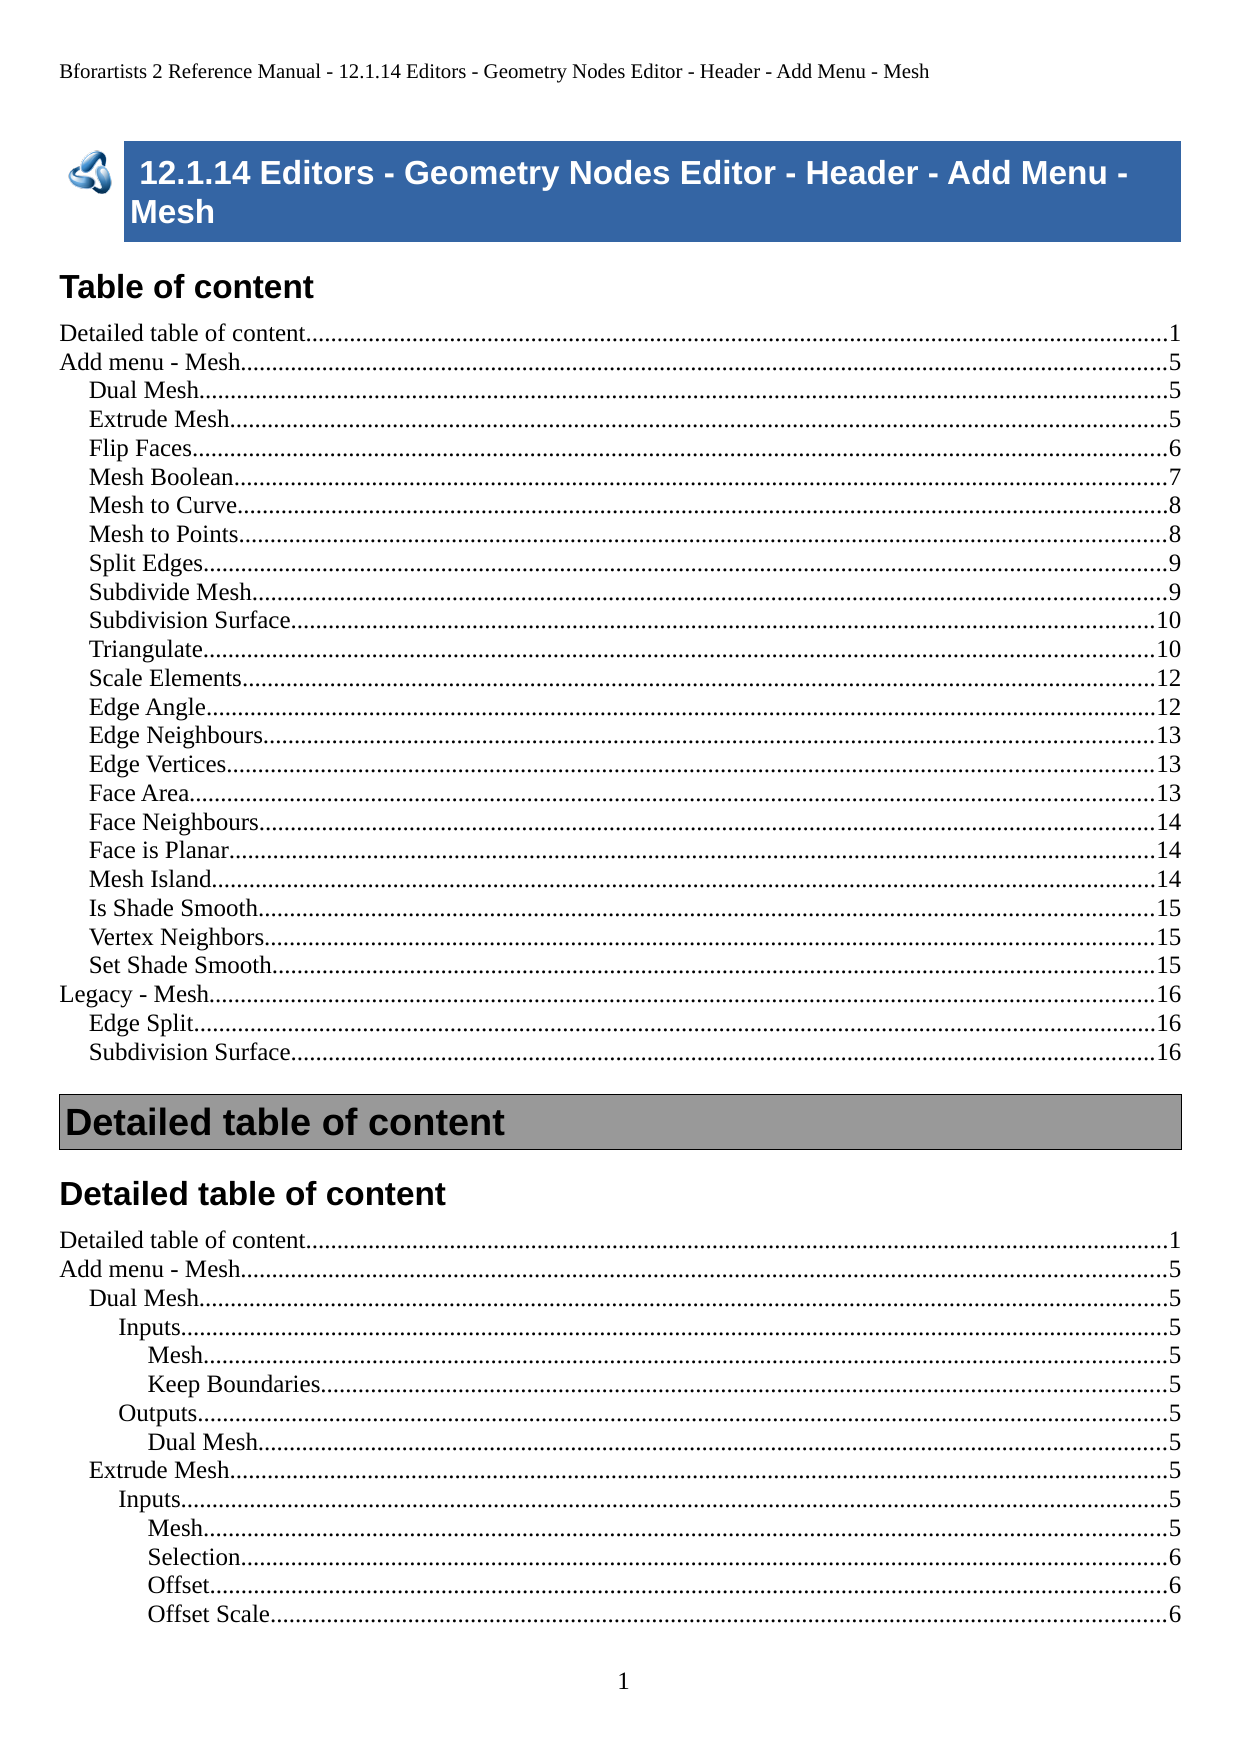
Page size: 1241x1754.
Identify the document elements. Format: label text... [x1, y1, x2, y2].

text Mesh Island 14 [88, 864, 1181, 893]
text Mesh to Curve 8 [88, 490, 1181, 519]
text Dual Mesh 5 [147, 1427, 1181, 1455]
text Selection 6 [147, 1542, 1181, 1570]
text Keep Boundaries 5 [147, 1369, 1181, 1398]
subtitle Detailed table of content [59, 1174, 1181, 1213]
text Dual Mesh 5 [88, 1283, 1181, 1312]
subtitle Table of content [59, 267, 1181, 305]
text Mesh Boolean 7 [88, 462, 1181, 490]
text Mesh to Points 8 [88, 519, 1181, 548]
text Offset Scale 6 [147, 1599, 1181, 1628]
table_header 12.1.14 Editors - Geometry Nodes Editor - Header - Add Menu - Mesh [124, 141, 1181, 242]
text Face Area 13 [88, 778, 1181, 807]
text Detailed table of content 1 [59, 1225, 1181, 1254]
text Add menu - Mesh 5 [59, 347, 1181, 375]
text Mesh 5 [147, 1513, 1181, 1542]
text Triangulate 10 [88, 634, 1181, 663]
picture [65, 147, 114, 197]
text Offset 6 [147, 1570, 1181, 1599]
text Edge Neighbours 13 [88, 720, 1181, 749]
text Edge Split 16 [88, 1008, 1181, 1037]
text Subdivision Surface 10 [88, 605, 1181, 634]
text Scale Elements 12 [88, 663, 1181, 692]
text Face Neighbours 14 [88, 807, 1181, 835]
text Inputs 5 [118, 1312, 1181, 1340]
text Flip Faces 6 [88, 433, 1181, 462]
table_header [59, 141, 124, 242]
text Is Shade Smooth 15 [88, 893, 1181, 922]
text Face is Planar 14 [88, 835, 1181, 864]
text Mesh 5 [147, 1340, 1181, 1369]
text Subdivide Mesh 9 [88, 577, 1181, 605]
text Vertex Neighbors 15 [88, 922, 1181, 950]
text Outputs 5 [118, 1398, 1181, 1427]
text Detailed table of content 1 [59, 318, 1181, 347]
text Split Edges 9 [88, 548, 1181, 577]
text Dual Mesh 5 [88, 375, 1181, 404]
text Edge Vertices 13 [88, 749, 1181, 778]
text Inputs 5 [118, 1484, 1181, 1513]
text Extrude Mesh 5 [88, 404, 1181, 433]
table_header Detailed table of content [60, 1095, 1181, 1149]
text Add menu - Mesh 5 [59, 1254, 1181, 1283]
text Extrude Mesh 5 [88, 1455, 1181, 1484]
text Edge Angle 12 [88, 692, 1181, 720]
text Legacy - Mesh 16 [59, 979, 1181, 1008]
text Subdivision Surface 16 [88, 1037, 1181, 1065]
text Set Shade Smooth 15 [88, 950, 1181, 979]
